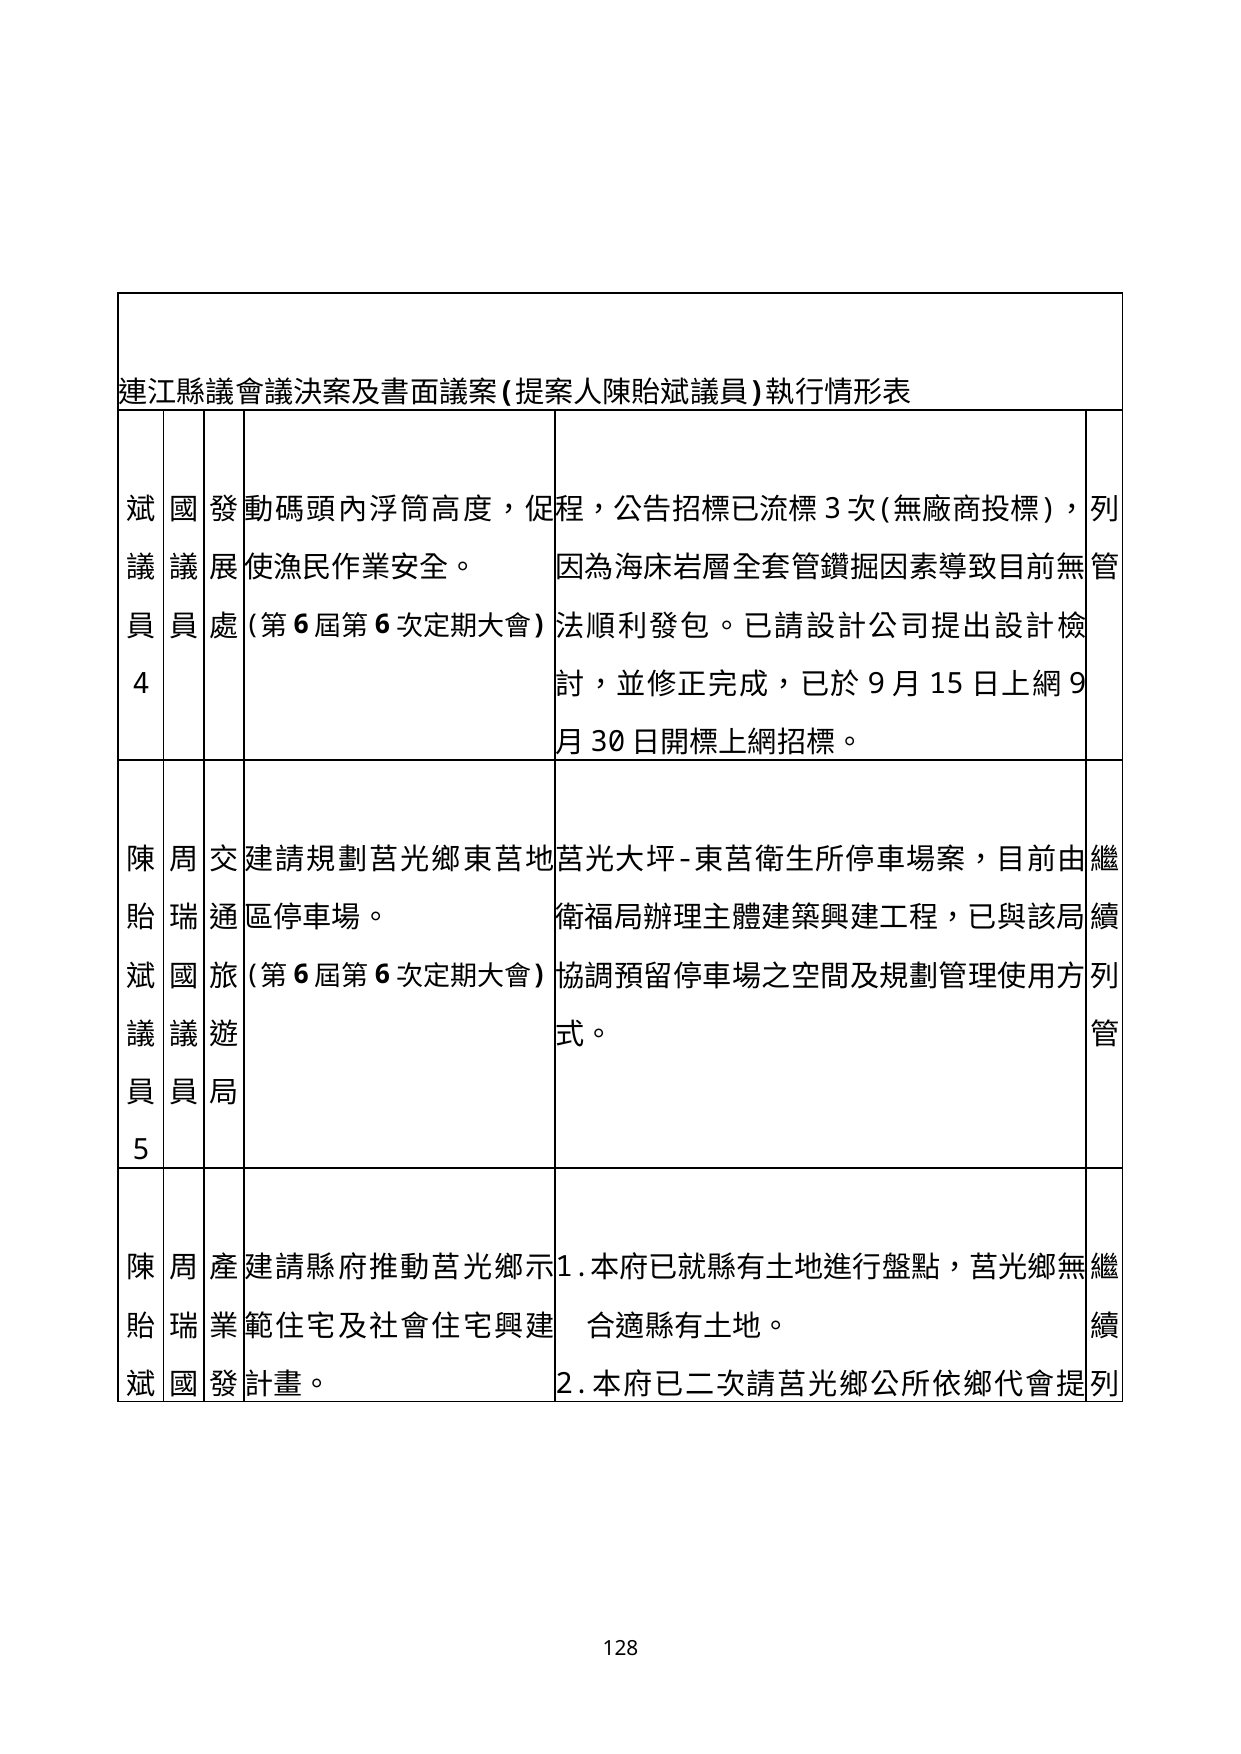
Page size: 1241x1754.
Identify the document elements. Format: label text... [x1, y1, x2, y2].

table_cell 國議員 [164, 411, 203, 759]
table_cell 陳貽斌議員5 [119, 761, 163, 1167]
table_cell 莒光大坪-東莒衛生所停車場案，目前由衛福局辦理主體建築興建工程，已與該局協調預留停車場之空間及規劃管理使用方式。 [556, 761, 1085, 1167]
table_cell 斌議員4 [119, 411, 163, 759]
table_header 連江縣議會議決案及書面議案(提案人陳貽斌議員)執行情形表 [119, 294, 1122, 409]
table_cell 周瑞國 [164, 1169, 203, 1401]
table_cell 產業發 [205, 1169, 243, 1401]
table_cell 動碼頭內浮筒高度，促使漁民作業安全。 (第6屆第6次定期大會) [245, 411, 554, 759]
table_cell 程，公告招標已流標3次(無廠商投標)，因為海床岩層全套管鑽掘因素導致目前無法順利發包。已請設計公司提出設計檢討，並修正完成，已於9月15日上網9月30日開標上網招標。 [556, 411, 1085, 759]
table_cell 繼續列管 [1087, 761, 1122, 1167]
table_cell 1.本府已就縣有土地進行盤點，莒光鄉無合適縣有土地。 2.本府已二次請莒光鄉公所依鄉代會提 [556, 1169, 1085, 1401]
table_cell 陳貽斌 [119, 1169, 163, 1401]
table_cell 交通旅遊局 [205, 761, 243, 1167]
table_cell 列管 [1087, 411, 1122, 759]
table_cell 發展處 [205, 411, 243, 759]
table_cell 建請縣府推動莒光鄉示範住宅及社會住宅興建計畫。 [245, 1169, 554, 1401]
table_cell 周瑞國議員 [164, 761, 203, 1167]
table_cell 建請規劃莒光鄉東莒地區停車場。 (第6屆第6次定期大會) [245, 761, 554, 1167]
table_cell 繼續列 [1087, 1169, 1122, 1401]
